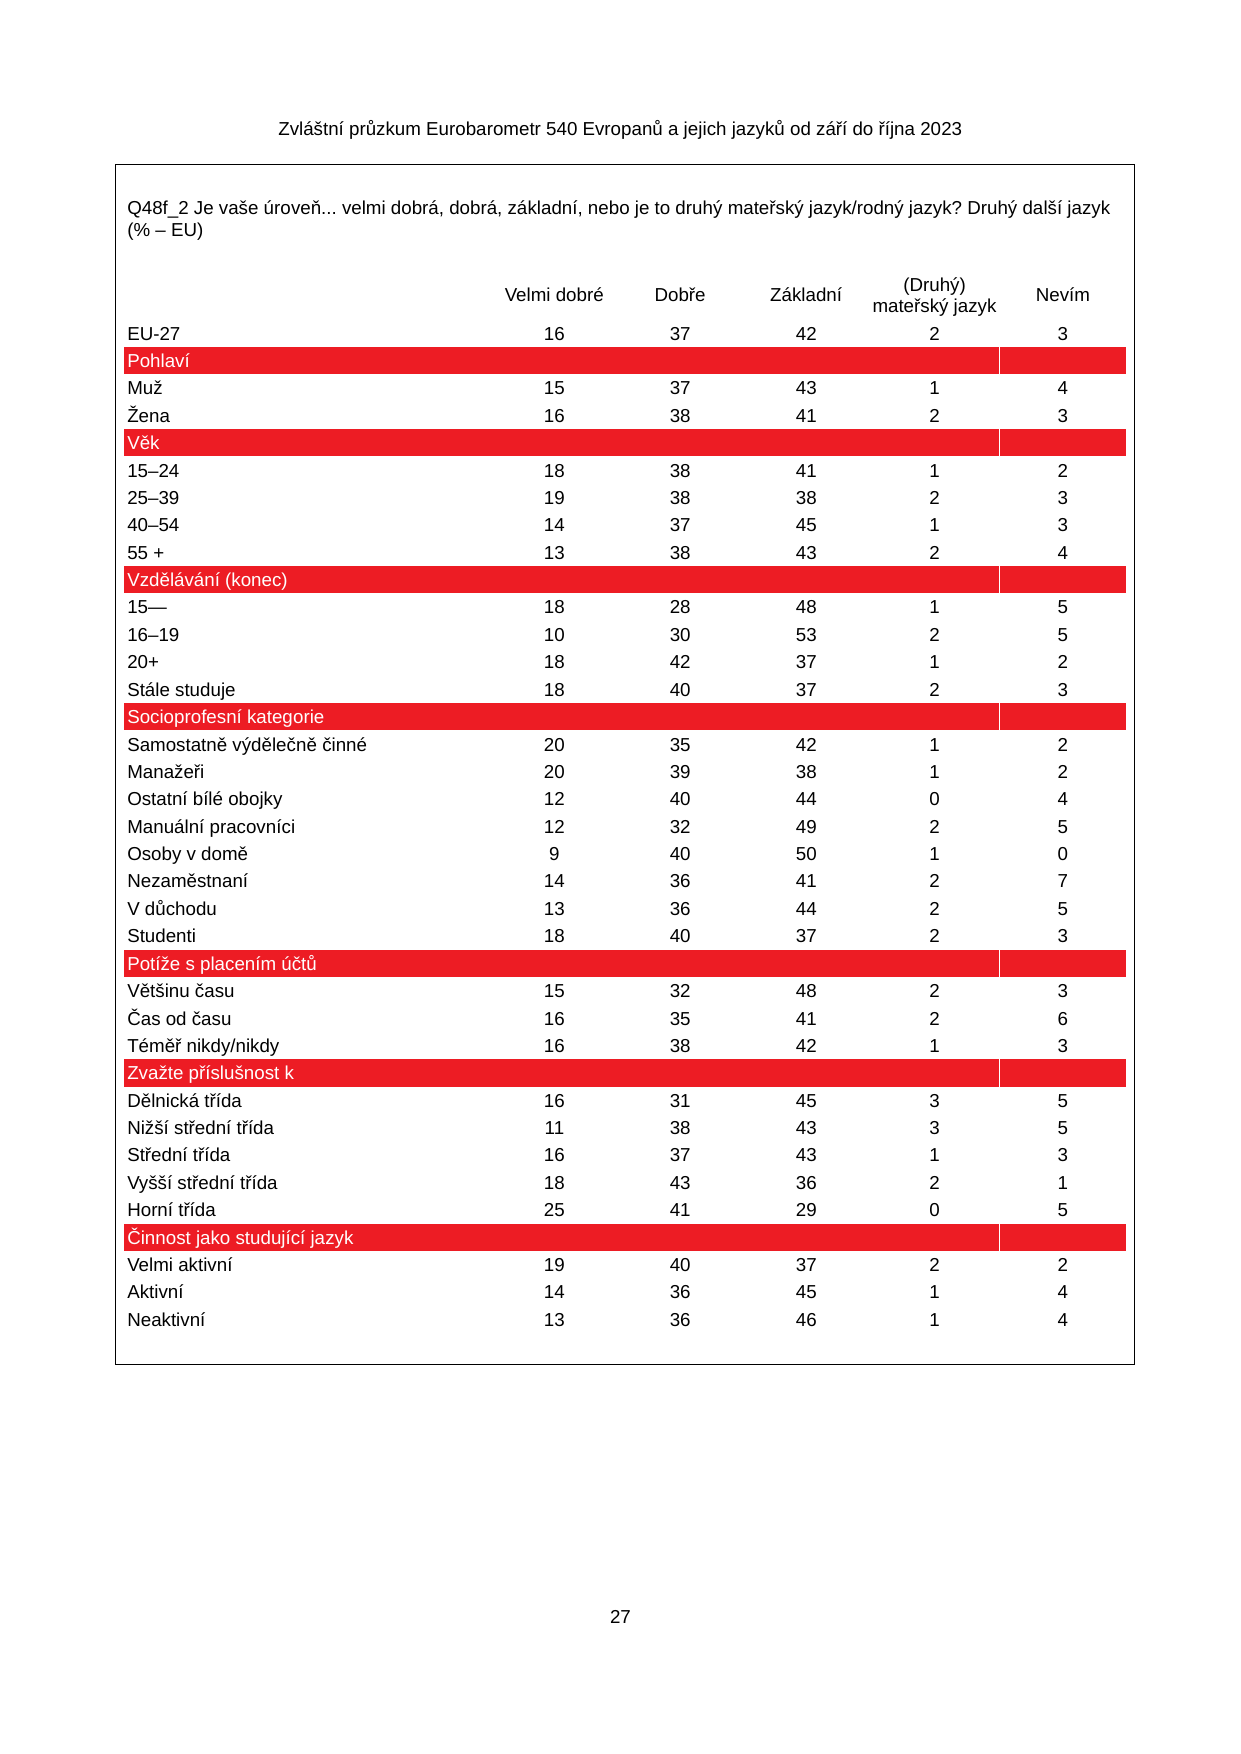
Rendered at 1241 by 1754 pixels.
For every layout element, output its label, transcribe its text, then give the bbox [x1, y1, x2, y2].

table_cell [1000, 1224, 1126, 1251]
table_cell 15–24 [124, 456, 491, 484]
table_cell 6 [1000, 1004, 1126, 1032]
table_cell [124, 243, 491, 271]
table_cell 5 [1000, 1087, 1126, 1114]
table_cell 9 [491, 840, 617, 867]
table_cell 3 [1000, 511, 1126, 539]
table_cell EU-27 [124, 320, 491, 347]
table_cell [743, 347, 869, 374]
table_cell 2 [869, 621, 999, 648]
table_cell 37 [743, 922, 869, 949]
table_cell 37 [617, 320, 743, 347]
table_cell 36 [617, 1278, 743, 1306]
table_cell 39 [617, 758, 743, 785]
table_cell Zvažte příslušnost k [124, 1059, 491, 1087]
table_cell 5 [1000, 1196, 1126, 1223]
table_cell Studenti [124, 922, 491, 949]
table_cell 40 [617, 840, 743, 867]
table_cell 15— [124, 594, 491, 621]
table_cell 0 [1000, 840, 1126, 867]
table_cell 11 [491, 1114, 617, 1141]
table_cell 45 [743, 1278, 869, 1306]
table_cell Čas od času [124, 1004, 491, 1032]
table_cell 28 [617, 594, 743, 621]
table_cell 43 [743, 539, 869, 566]
table_cell 5 [1000, 1114, 1126, 1141]
table_cell 40 [617, 922, 743, 949]
table_cell Vzdělávání (konec) [124, 566, 491, 593]
table_cell Činnost jako studující jazyk [124, 1224, 491, 1251]
table_cell Velmi dobré [491, 271, 617, 319]
table_cell [1000, 347, 1126, 374]
table_cell 3 [1000, 977, 1126, 1004]
table_cell 36 [617, 895, 743, 922]
table_cell 43 [743, 1141, 869, 1169]
table_cell [491, 566, 617, 593]
table_cell 2 [869, 813, 999, 840]
table_cell Manažeři [124, 758, 491, 785]
table_cell 16 [491, 320, 617, 347]
table_cell 35 [617, 730, 743, 758]
table_cell 4 [1000, 1306, 1126, 1333]
table_cell 1 [869, 374, 999, 402]
table_cell [617, 566, 743, 593]
table_cell 12 [491, 785, 617, 813]
table_cell 2 [869, 320, 999, 347]
table_cell 18 [491, 676, 617, 703]
table_cell 3 [1000, 402, 1126, 429]
table_cell 0 [869, 785, 999, 813]
table_cell [1000, 703, 1126, 730]
table_cell [617, 243, 743, 271]
table_cell 2 [869, 402, 999, 429]
table_cell [743, 1059, 869, 1087]
table_cell 13 [491, 895, 617, 922]
table_cell 20+ [124, 648, 491, 676]
table_cell 46 [743, 1306, 869, 1333]
table_cell Pohlaví [124, 347, 491, 374]
table_cell [869, 429, 999, 456]
table_cell 1 [869, 730, 999, 758]
table_cell [617, 950, 743, 977]
table_cell 1 [869, 456, 999, 484]
table_cell 2 [1000, 730, 1126, 758]
table_cell 38 [617, 402, 743, 429]
table_cell Muž [124, 374, 491, 402]
table_cell 5 [1000, 895, 1126, 922]
table_cell Vyšší střední třída [124, 1169, 491, 1196]
table_cell 50 [743, 840, 869, 867]
table_cell 37 [617, 374, 743, 402]
table_cell 3 [1000, 1032, 1126, 1059]
table_cell 44 [743, 895, 869, 922]
table_cell 25–39 [124, 484, 491, 511]
table_cell 38 [617, 539, 743, 566]
table_cell 14 [491, 1278, 617, 1306]
table_cell 32 [617, 813, 743, 840]
table_cell [869, 950, 999, 977]
table_cell [869, 1059, 999, 1087]
table_cell 43 [743, 374, 869, 402]
table_cell [1000, 950, 1126, 977]
table_cell [869, 566, 999, 593]
table_cell Osoby v domě [124, 840, 491, 867]
table_cell [617, 1059, 743, 1087]
table_cell 3 [1000, 320, 1126, 347]
table_cell 19 [491, 484, 617, 511]
table_cell 7 [1000, 868, 1126, 895]
table_cell 16 [491, 1087, 617, 1114]
table_cell [1000, 243, 1126, 271]
table_cell 42 [743, 730, 869, 758]
table_cell [491, 243, 617, 271]
table_cell 49 [743, 813, 869, 840]
table_cell 38 [617, 1032, 743, 1059]
table_cell 1 [869, 1278, 999, 1306]
table_cell 2 [869, 1004, 999, 1032]
table_cell Stále studuje [124, 676, 491, 703]
table_cell 3 [1000, 676, 1126, 703]
table_cell 1 [869, 594, 999, 621]
table_cell Horní třída [124, 1196, 491, 1223]
table_cell 36 [617, 868, 743, 895]
table_cell 19 [491, 1251, 617, 1278]
table_cell Nevím [1000, 271, 1126, 319]
table_cell 38 [617, 456, 743, 484]
table_cell 5 [1000, 813, 1126, 840]
table_cell 18 [491, 922, 617, 949]
table_cell 16 [491, 1141, 617, 1169]
table_cell 3 [1000, 922, 1126, 949]
table_cell 13 [491, 539, 617, 566]
table_cell 36 [743, 1169, 869, 1196]
table_cell 1 [869, 1032, 999, 1059]
table_cell [491, 1059, 617, 1087]
table_cell [743, 950, 869, 977]
table_cell 55 + [124, 539, 491, 566]
table_cell 29 [743, 1196, 869, 1223]
table_cell 3 [869, 1114, 999, 1141]
table_cell 37 [743, 648, 869, 676]
table_cell 48 [743, 594, 869, 621]
table_cell 16 [491, 1004, 617, 1032]
table_cell [743, 566, 869, 593]
table_cell Ostatní bílé obojky [124, 785, 491, 813]
table_cell [743, 1224, 869, 1251]
table_cell Věk [124, 429, 491, 456]
table_cell 2 [869, 676, 999, 703]
table_cell [869, 243, 999, 271]
table_header Q48f_2 Je vaše úroveň... velmi dobrá, dobrá, základní, nebo je to druhý mateřský jazyk/rodný jazyk? Druhý další jazyk (% – EU) [124, 194, 1126, 243]
table_cell 38 [743, 758, 869, 785]
table_cell 45 [743, 511, 869, 539]
table_cell [491, 429, 617, 456]
table_cell 43 [743, 1114, 869, 1141]
table_cell 20 [491, 758, 617, 785]
table_cell [1000, 1059, 1126, 1087]
table_cell 4 [1000, 539, 1126, 566]
table_cell 36 [617, 1306, 743, 1333]
table_cell 35 [617, 1004, 743, 1032]
table_cell 41 [617, 1196, 743, 1223]
table_cell 1 [869, 1141, 999, 1169]
table_cell 2 [1000, 456, 1126, 484]
table_cell 45 [743, 1087, 869, 1114]
table_cell [743, 243, 869, 271]
table_cell Samostatně výdělečně činné [124, 730, 491, 758]
table_cell [617, 703, 743, 730]
table_cell 40 [617, 785, 743, 813]
table_cell 3 [1000, 1141, 1126, 1169]
table_cell 42 [743, 320, 869, 347]
table_cell 16 [491, 402, 617, 429]
table_cell [617, 429, 743, 456]
table_cell Dobře [617, 271, 743, 319]
table_cell [743, 429, 869, 456]
table_cell [743, 703, 869, 730]
table_cell Střední třída [124, 1141, 491, 1169]
table_cell Velmi aktivní [124, 1251, 491, 1278]
table_cell 41 [743, 1004, 869, 1032]
table_cell 1 [1000, 1169, 1126, 1196]
table_cell 3 [869, 1087, 999, 1114]
table_cell 42 [743, 1032, 869, 1059]
table_cell 48 [743, 977, 869, 1004]
table_cell [869, 703, 999, 730]
table_cell 37 [743, 676, 869, 703]
table_cell 42 [617, 648, 743, 676]
table_cell 13 [491, 1306, 617, 1333]
table_cell [617, 1224, 743, 1251]
table_cell 2 [869, 977, 999, 1004]
table_cell [491, 347, 617, 374]
table_cell 2 [869, 539, 999, 566]
table_cell 1 [869, 511, 999, 539]
table_cell 2 [869, 1251, 999, 1278]
table_cell 5 [1000, 621, 1126, 648]
table_cell 38 [743, 484, 869, 511]
table_cell 18 [491, 1169, 617, 1196]
table_cell 38 [617, 484, 743, 511]
table_cell 2 [869, 922, 999, 949]
table_cell V důchodu [124, 895, 491, 922]
table_cell Dělnická třída [124, 1087, 491, 1114]
table_cell Žena [124, 402, 491, 429]
table_cell [491, 1224, 617, 1251]
table_cell 44 [743, 785, 869, 813]
table_cell 41 [743, 456, 869, 484]
table_cell 37 [617, 1141, 743, 1169]
table_cell 4 [1000, 374, 1126, 402]
table_cell 53 [743, 621, 869, 648]
table_cell 16 [491, 1032, 617, 1059]
table_cell 20 [491, 730, 617, 758]
table_cell 0 [869, 1196, 999, 1223]
table_cell Téměř nikdy/nikdy [124, 1032, 491, 1059]
table_cell 15 [491, 374, 617, 402]
table_cell Neaktivní [124, 1306, 491, 1333]
table_cell [1000, 566, 1126, 593]
table_cell 40 [617, 676, 743, 703]
table_cell (Druhý) mateřský jazyk [869, 271, 999, 319]
table_cell 2 [1000, 758, 1126, 785]
table_cell 1 [869, 1306, 999, 1333]
table_cell 2 [1000, 1251, 1126, 1278]
table_cell 18 [491, 594, 617, 621]
table_cell 14 [491, 511, 617, 539]
table_cell 41 [743, 402, 869, 429]
table_cell 2 [1000, 648, 1126, 676]
table_cell 37 [617, 511, 743, 539]
table_cell [1000, 429, 1126, 456]
table_cell 2 [869, 1169, 999, 1196]
table_cell 4 [1000, 785, 1126, 813]
table_cell Nižší střední třída [124, 1114, 491, 1141]
table_cell 41 [743, 868, 869, 895]
table_cell 5 [1000, 594, 1126, 621]
table_cell 18 [491, 648, 617, 676]
table_cell Manuální pracovníci [124, 813, 491, 840]
table_cell 40 [617, 1251, 743, 1278]
table_cell 4 [1000, 1278, 1126, 1306]
table_cell 3 [1000, 484, 1126, 511]
table_cell 1 [869, 840, 999, 867]
table_cell [124, 271, 491, 319]
table_cell [869, 1224, 999, 1251]
table_cell 2 [869, 895, 999, 922]
table_cell 1 [869, 648, 999, 676]
table_cell 2 [869, 868, 999, 895]
table_cell 31 [617, 1087, 743, 1114]
table_cell Většinu času [124, 977, 491, 1004]
table_cell 37 [743, 1251, 869, 1278]
table_cell 18 [491, 456, 617, 484]
table_cell 2 [869, 484, 999, 511]
table_cell [491, 950, 617, 977]
table_cell Nezaměstnaní [124, 868, 491, 895]
table_cell Aktivní [124, 1278, 491, 1306]
table_cell 32 [617, 977, 743, 1004]
table_cell 38 [617, 1114, 743, 1141]
table_cell 1 [869, 758, 999, 785]
table_cell Základní [743, 271, 869, 319]
table_cell 16–19 [124, 621, 491, 648]
table_cell [617, 347, 743, 374]
table_cell 12 [491, 813, 617, 840]
table_cell 25 [491, 1196, 617, 1223]
table_cell [869, 347, 999, 374]
table_cell Socioprofesní kategorie [124, 703, 491, 730]
table_cell 14 [491, 868, 617, 895]
table_cell [491, 703, 617, 730]
table_cell 43 [617, 1169, 743, 1196]
table_cell 30 [617, 621, 743, 648]
table_cell 40–54 [124, 511, 491, 539]
table_cell Potíže s placením účtů [124, 950, 491, 977]
table_cell 15 [491, 977, 617, 1004]
table_cell 10 [491, 621, 617, 648]
